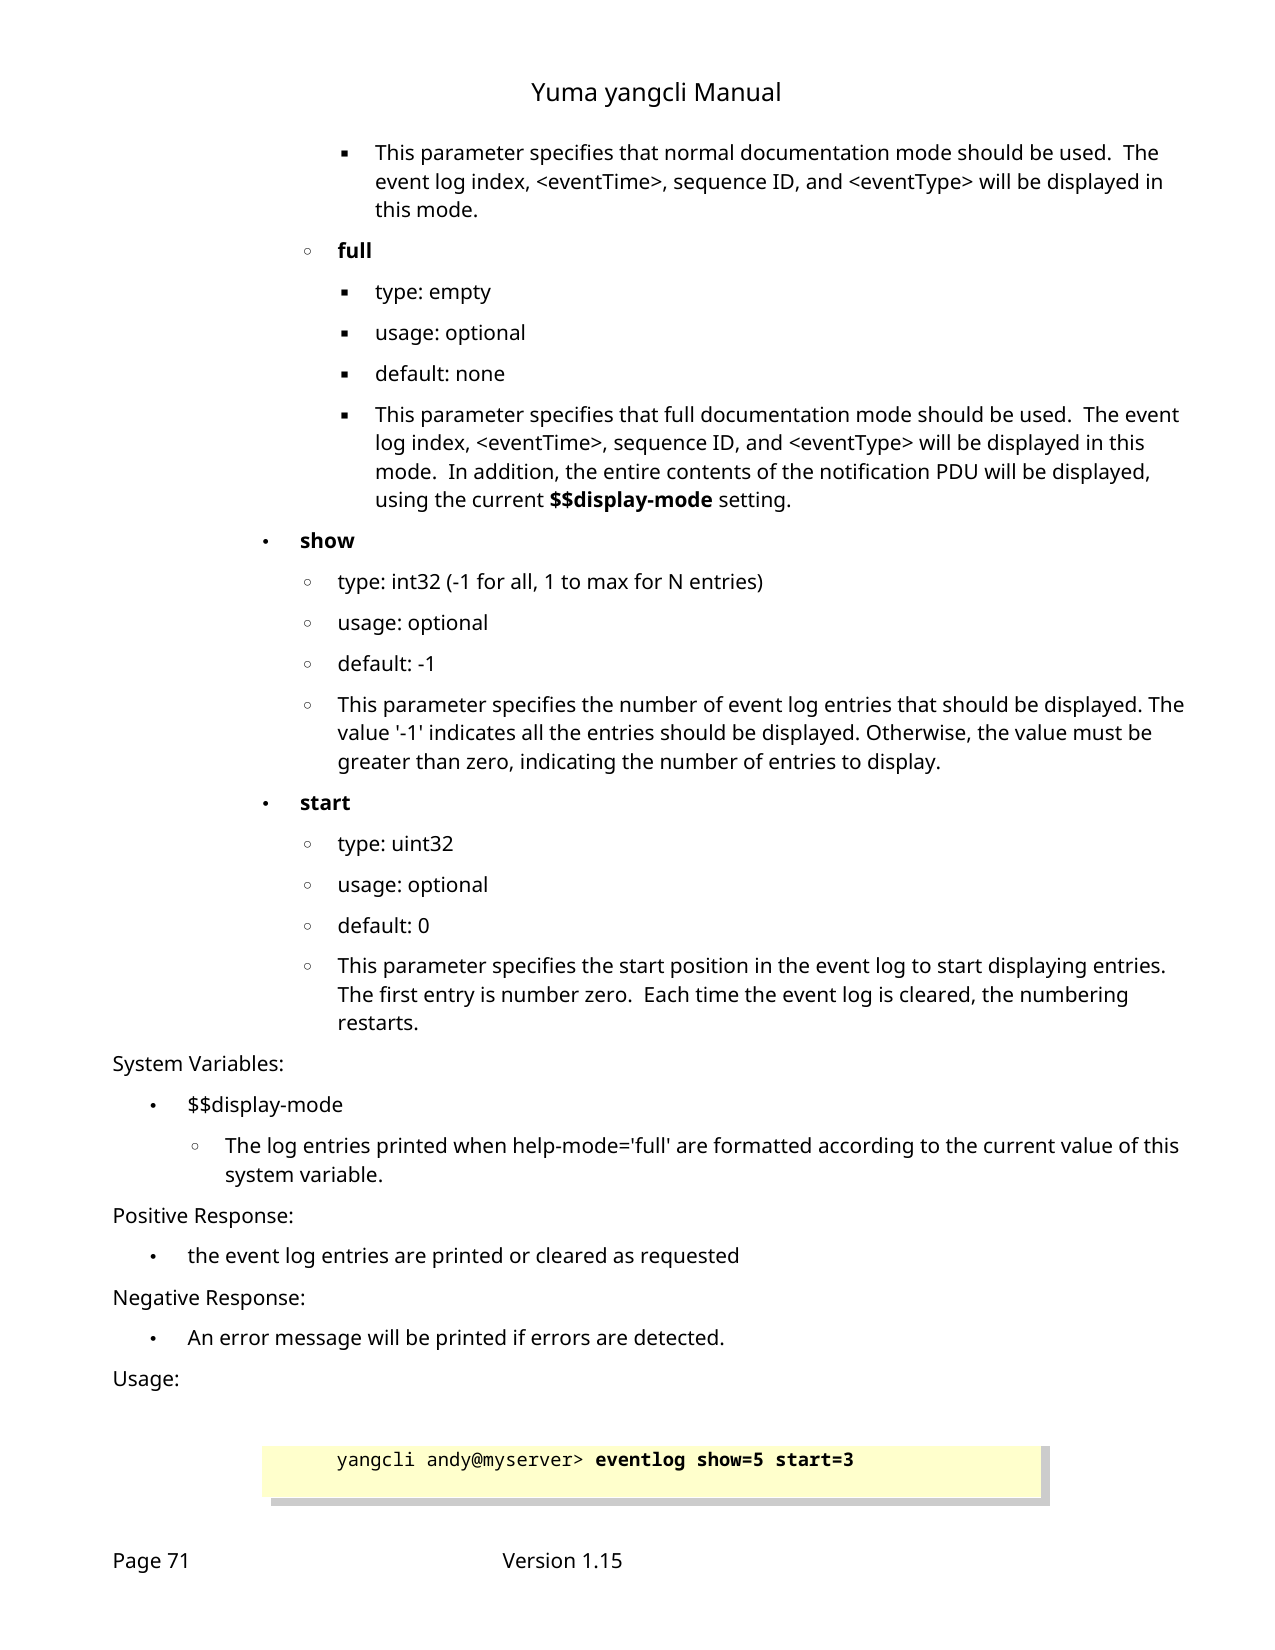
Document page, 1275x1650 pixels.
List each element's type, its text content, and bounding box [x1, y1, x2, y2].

list This parameter specifies that full documentation mode should be used. The event log index, <eventTime>, sequence ID, and <eventType> will be displayed in this mode. In addition, the entire contents of the notification PDU will be displayed, using the current $$display-mode setting. [337, 400, 1200, 514]
list usage: optional [300, 608, 1200, 637]
list full [300, 236, 1200, 265]
list $$display-mode [150, 1090, 1200, 1119]
list type: int32 (-1 for all, 1 to max for N entries) [300, 567, 1200, 596]
text Positive Response: [112, 1201, 1200, 1229]
text Negative Response: [112, 1283, 1200, 1311]
list show [262, 526, 1200, 555]
list start [262, 788, 1200, 816]
list usage: optional [300, 870, 1200, 898]
list This parameter specifies that normal documentation mode should be used. The event log index, <eventTime>, sequence ID, and <eventType> will be displayed in this mode. [337, 138, 1200, 224]
list An error message will be printed if errors are detected. [150, 1323, 1200, 1352]
list This parameter specifies the start position in the event log to start displaying entries. The first entry is number zero. Each time the event log is cleared, the numbering restarts. [300, 952, 1200, 1037]
text yangcli andy@myserver> eventlog show=5 start=3 [262, 1446, 1041, 1472]
text System Variables: [112, 1049, 1200, 1078]
list type: uint32 [300, 829, 1200, 857]
text Usage: [112, 1364, 1200, 1393]
list default: 0 [300, 911, 1200, 939]
list default: -1 [300, 649, 1200, 678]
list usage: optional [337, 318, 1200, 347]
list The log entries printed when help-mode='full' are formatted according to the current value of this system variable. [187, 1131, 1200, 1188]
list default: none [337, 359, 1200, 388]
list This parameter specifies the number of event log entries that should be displayed. The value '-1' indicates all the entries should be displayed. Otherwise, the value must be greater than zero, indicating the number of entries to display. [300, 690, 1200, 775]
list the event log entries are printed or cleared as requested [150, 1242, 1200, 1270]
list type: empty [337, 277, 1200, 306]
